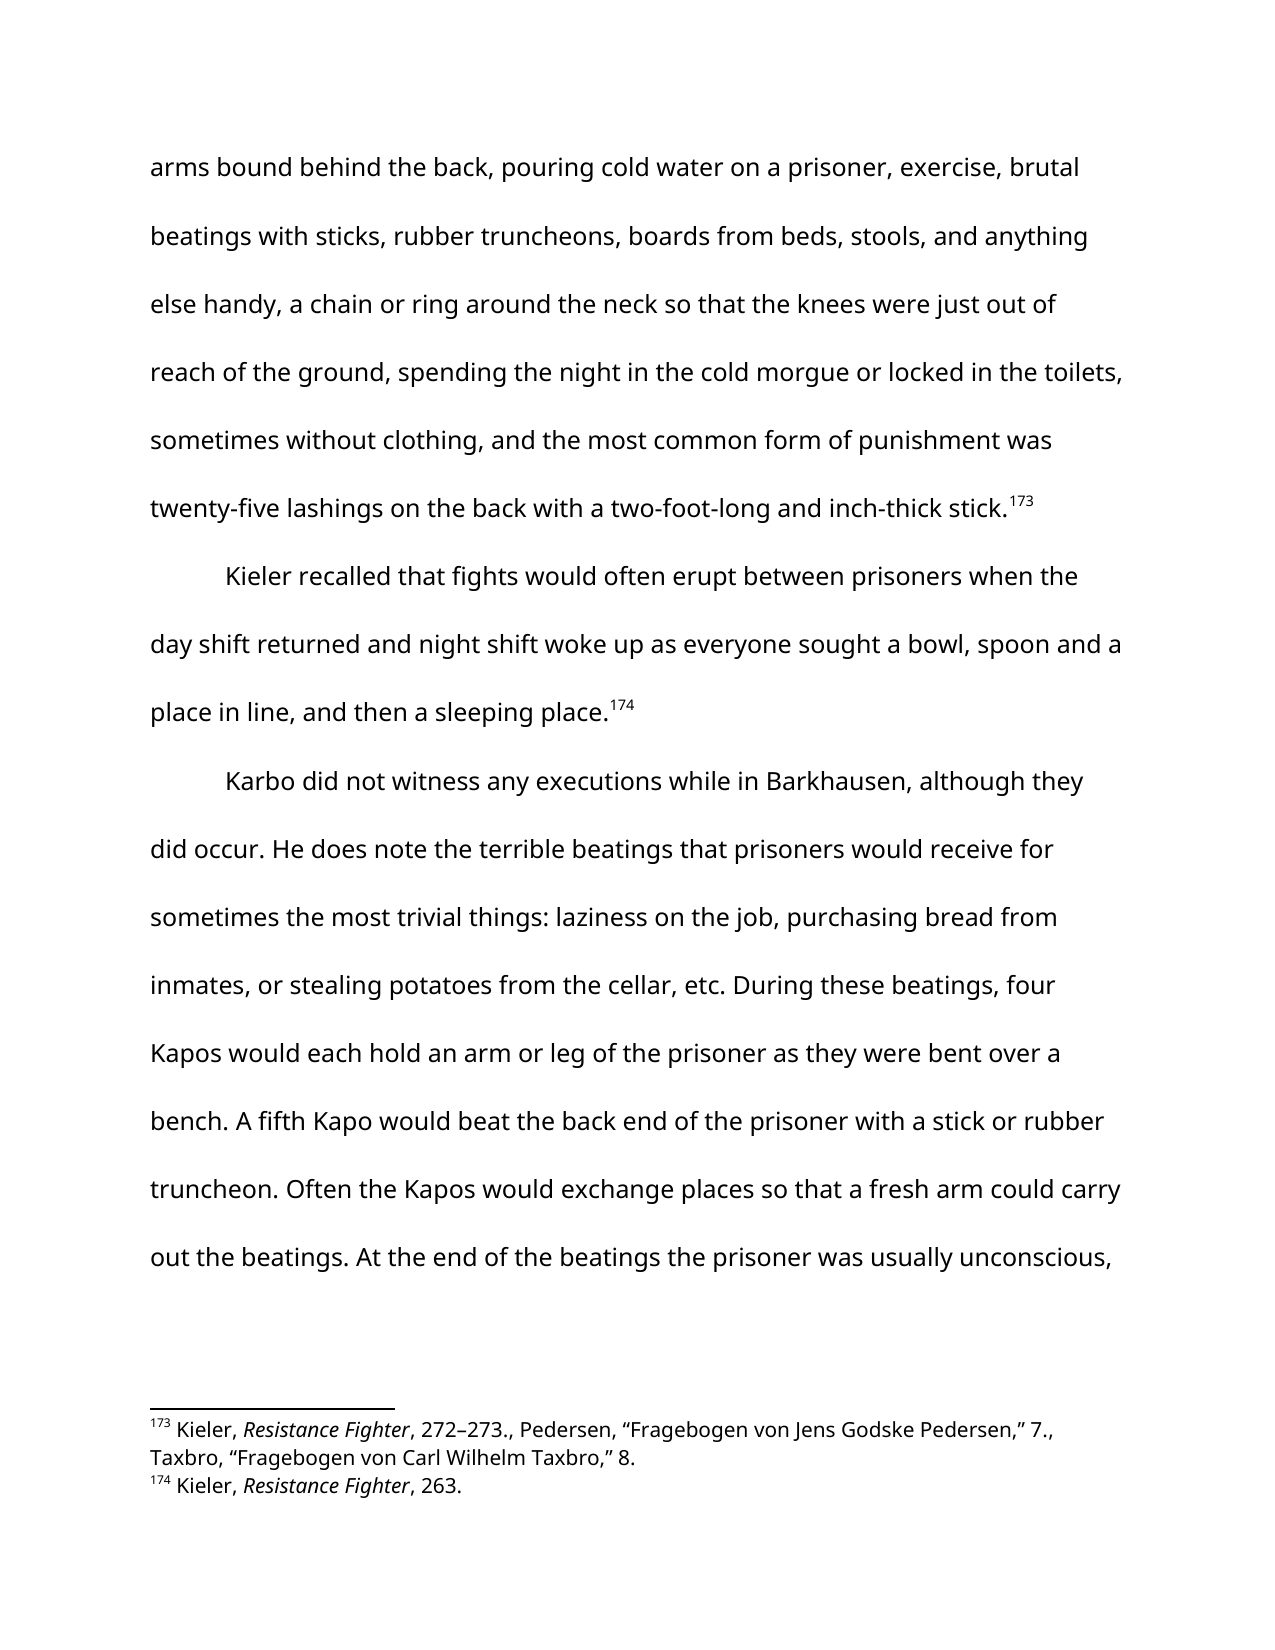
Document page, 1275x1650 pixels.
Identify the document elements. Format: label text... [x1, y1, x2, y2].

text Kieler recalled that fights would often erupt between prisoners when the day shift returned and night shift woke up as everyone sought a bowl, spoon and a place in line, and then a sleeping place. [150, 559, 1125, 729]
text Kieler, Resistance Fighter, 263. [150, 1472, 1125, 1500]
text Kieler, Resistance Fighter, 272–273., Pedersen, “Fragebogen von Jens Godske Pedersen,” 7., Taxbro, “Fragebogen von Carl Wilhelm Taxbro,” 8. [150, 1415, 1125, 1472]
text Karbo did not witness any executions while in Barkhausen, although they did occur. He does note the terrible beatings that prisoners would receive for sometimes the most trivial things: laziness on the job, purchasing bread from inmates, or stealing potatoes from the cellar, etc. During these beatings, four Kapos would each hold an arm or leg of the prisoner as they were bent over a bench. A fifth Kapo would beat the back end of the prisoner with a stick or rubber truncheon. Often the Kapos would exchange places so that a fresh arm could carry out the beatings. At the end of the beatings the prisoner was usually unconscious, [150, 763, 1125, 1274]
text arms bound behind the back, pouring cold water on a prisoner, exercise, brutal beatings with sticks, rubber truncheons, boards from beds, stools, and anything else handy, a chain or ring around the neck so that the knees were just out of reach of the ground, spending the night in the cold morgue or locked in the toilets, sometimes without clothing, and the most common form of punishment was twenty-five lashings on the back with a two-foot-long and inch-thick stick. [150, 150, 1125, 525]
